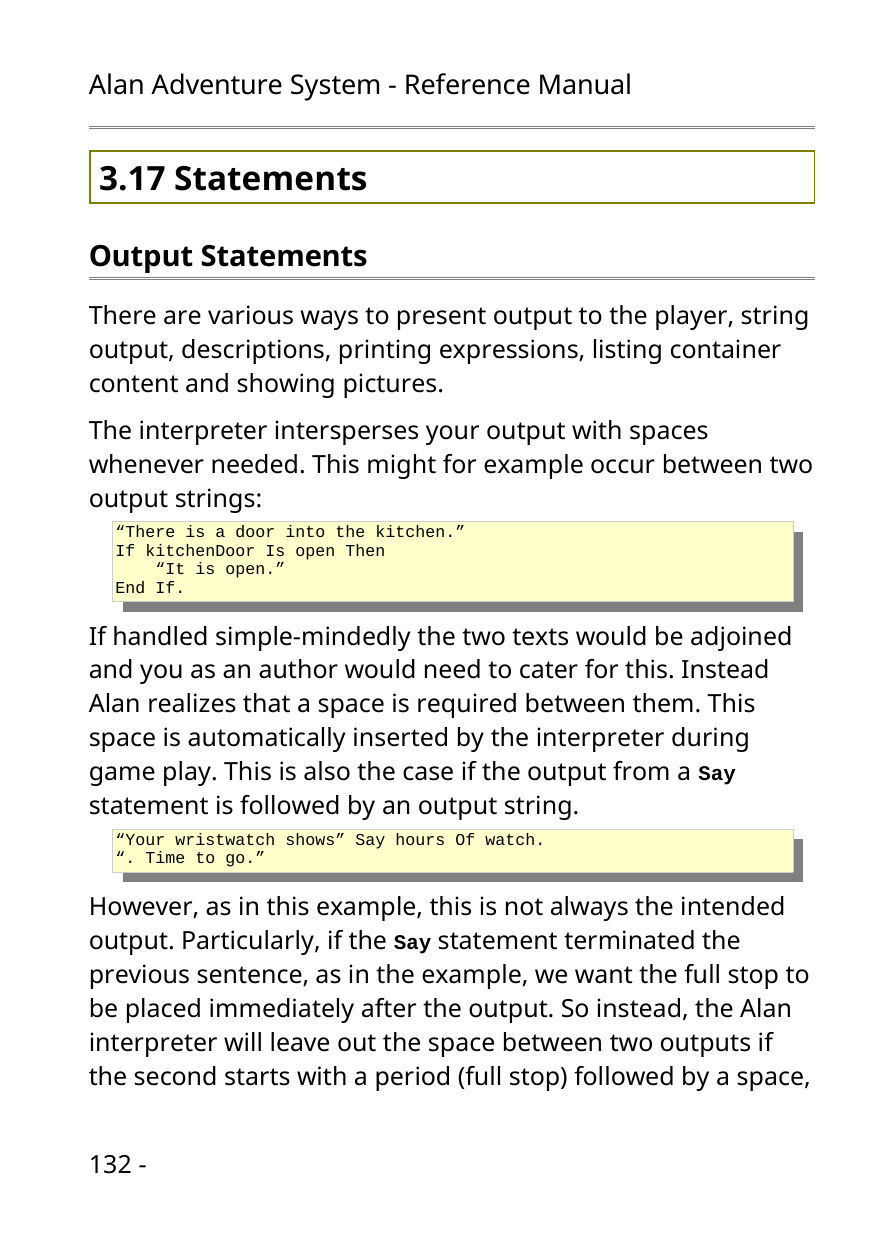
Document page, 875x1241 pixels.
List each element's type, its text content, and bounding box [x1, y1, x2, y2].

text “Your wristwatch shows” Say hours Of watch. “. Time to go.” [113, 830, 793, 872]
text If handled simple-mindedly the two texts would be adjoined and you as an author would need to cater for this. Instead Alan realizes that a space is required between them. This space is automatically inserted by the interpreter during game play. This is also the case if the output from a Say statement is followed by an output string. [88, 618, 815, 822]
text The interpreter intersperses your output with spaces whenever needed. This might for example occur between two output strings: [88, 413, 815, 515]
text However, as in this example, this is not always the intended output. Particularly, if the Say statement terminated the previous sentence, as in the example, we want the full stop to be placed immediately after the output. So instead, the Alan interpreter will leave out the space between two outputs if the second starts with a period (full stop) followed by a space, [88, 889, 815, 1093]
text There are various ways to present output to the player, string output, descriptions, printing expressions, listing container content and showing pictures. [88, 298, 815, 400]
subtitle Statements [91, 152, 814, 202]
subtitle Output Statements [88, 235, 815, 279]
text “There is a door into the kitchen.” If kitchenDoor Is open Then “It is open.” End If. [113, 522, 793, 601]
